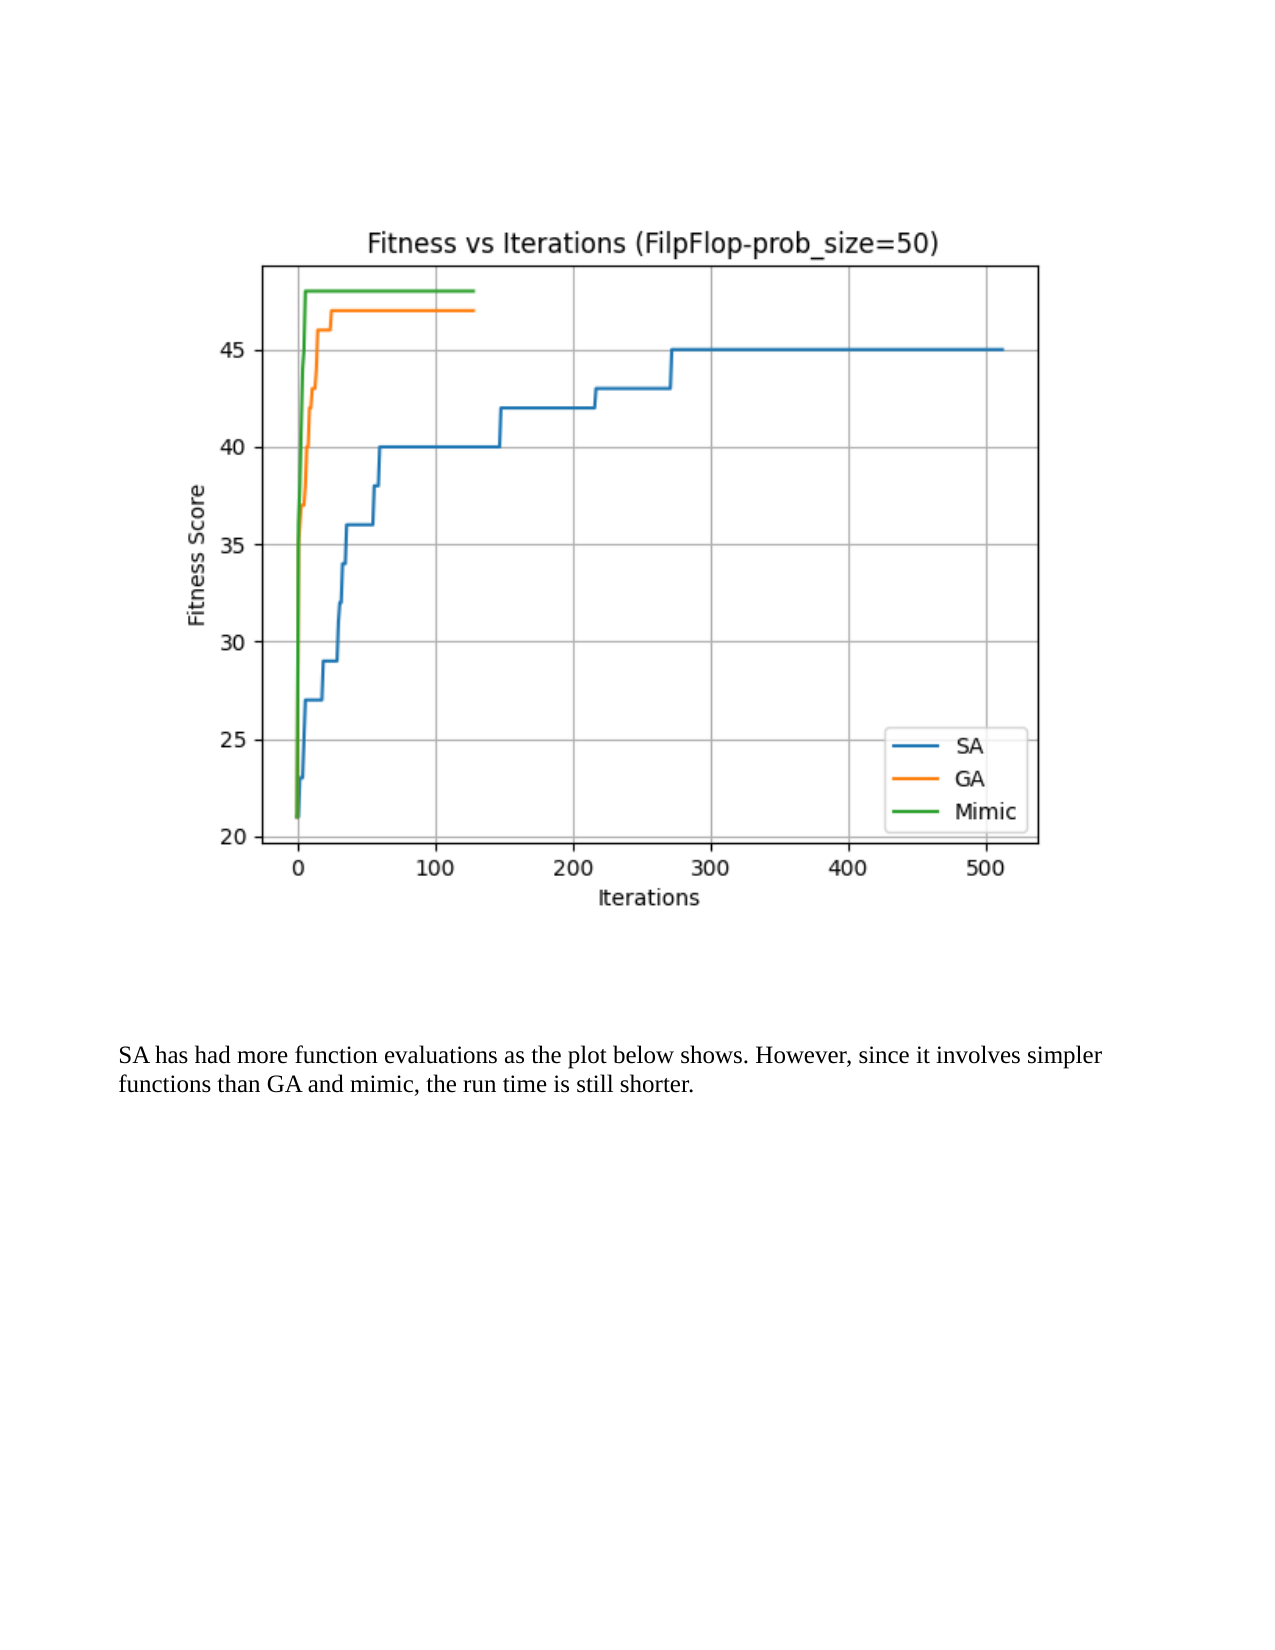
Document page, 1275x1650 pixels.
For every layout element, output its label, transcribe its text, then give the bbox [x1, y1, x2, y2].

text SA has had more function evaluations as the plot below shows. However, since it involves simpler functions than GA and mimic, the run time is still shorter. [118, 1041, 1157, 1098]
picture [137, 175, 1138, 926]
